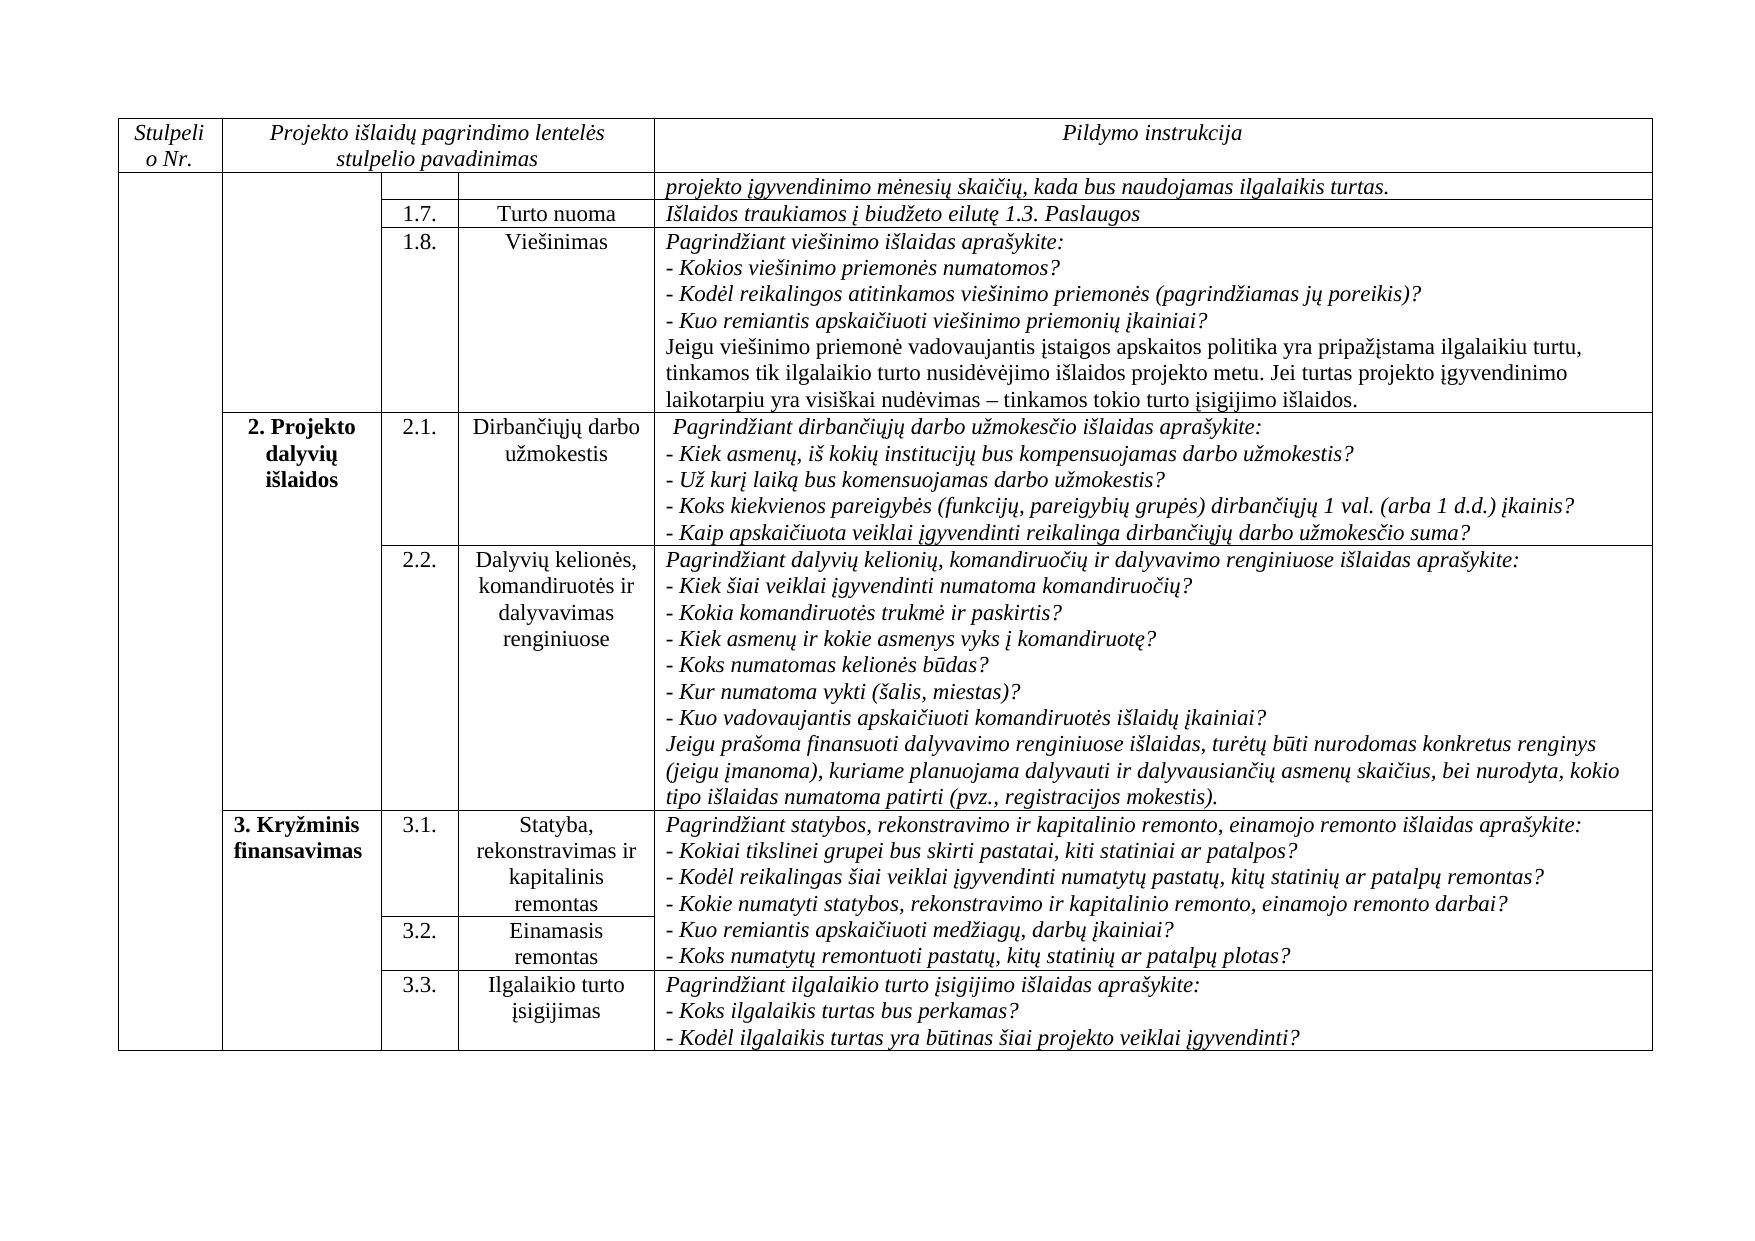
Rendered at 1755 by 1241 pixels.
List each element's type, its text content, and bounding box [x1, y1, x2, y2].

table_cell Pagrindžiant statybos, rekonstravimo ir kapitalinio remonto, einamojo remonto išlaidas aprašykite: - Kokiai tikslinei grupei bus skirti pastatai, kiti statiniai ar patalpos? - Kodėl reikalingas šiai veiklai įgyvendinti numatytų pastatų, kitų statinių ar patalpų remontas? - Kokie numatyti statybos, rekonstravimo ir kapitalinio remonto, einamojo remonto darbai? - Kuo remiantis apskaičiuoti medžiagų, darbų įkainiai? - Koks numatytų remontuoti pastatų, kitų statinių ar patalpų plotas? [655, 811, 1652, 970]
table_cell [459, 173, 654, 199]
table_cell [382, 173, 458, 199]
table_cell 1.8. [382, 228, 458, 412]
table_cell Pagrindžiant viešinimo išlaidas aprašykite: - Kokios viešinimo priemonės numatomos? - Kodėl reikalingos atitinkamos viešinimo priemonės (pagrindžiamas jų poreikis)? - Kuo remiantis apskaičiuoti viešinimo priemonių įkainiai? Jeigu viešinimo priemonė vadovaujantis įstaigos apskaitos politika yra pripažįstama ilgalaikiu turtu, tinkamos tik ilgalaikio turto nusidėvėjimo išlaidos projekto metu. Jei turtas projekto įgyvendinimo laikotarpiu yra visiškai nudėvimas – tinkamos tokio turto įsigijimo išlaidos. [655, 228, 1652, 412]
table_cell Išlaidos traukiamos į biudžeto eilutę 1.3. Paslaugos [655, 200, 1652, 227]
table_cell 3.2. [382, 917, 458, 970]
table_cell Ilgalaikio turto įsigijimas [459, 971, 654, 1050]
table_cell 3.3. [382, 971, 458, 1050]
table_cell Statyba, rekonstravimas ir kapitalinis remontas [459, 811, 654, 916]
table_header Pildymo instrukcija [655, 119, 1652, 172]
table_cell Pagrindžiant dirbančiųjų darbo užmokesčio išlaidas aprašykite: - Kiek asmenų, iš kokių institucijų bus kompensuojamas darbo užmokestis? - Už kurį laiką bus komensuojamas darbo užmokestis? - Koks kiekvienos pareigybės (funkcijų, pareigybių grupės) dirbančiųjų 1 val. (arba 1 d.d.) įkainis? - Kaip apskaičiuota veiklai įgyvendinti reikalinga dirbančiųjų darbo užmokesčio suma? [655, 413, 1652, 545]
table_cell [223, 173, 381, 412]
table_cell 3. Kryžminis finansavimas [223, 811, 381, 1050]
table_header Projekto išlaidų pagrindimo lentelės stulpelio pavadinimas [223, 119, 654, 172]
table_cell 3.1. [382, 811, 458, 916]
table_cell 2. Projekto dalyvių išlaidos [223, 413, 381, 809]
table_cell 2.1. [382, 413, 458, 545]
table_cell Pagrindžiant dalyvių kelionių, komandiruočių ir dalyvavimo renginiuose išlaidas aprašykite: - Kiek šiai veiklai įgyvendinti numatoma komandiruočių? - Kokia komandiruotės trukmė ir paskirtis? - Kiek asmenų ir kokie asmenys vyks į komandiruotę? - Koks numatomas kelionės būdas? - Kur numatoma vykti (šalis, miestas)? - Kuo vadovaujantis apskaičiuoti komandiruotės išlaidų įkainiai? Jeigu prašoma finansuoti dalyvavimo renginiuose išlaidas, turėtų būti nurodomas konkretus renginys (jeigu įmanoma), kuriame planuojama dalyvauti ir dalyvausiančių asmenų skaičius, bei nurodyta, kokio tipo išlaidas numatoma patirti (pvz., registracijos mokestis). [655, 546, 1652, 809]
table_cell Dalyvių kelionės, komandiruotės ir dalyvavimas renginiuose [459, 546, 654, 809]
table_cell Einamasis remontas [459, 917, 654, 970]
table_header Stulpelio Nr. [119, 119, 222, 172]
table_cell Viešinimas [459, 228, 654, 412]
table_cell projekto įgyvendinimo mėnesių skaičių, kada bus naudojamas ilgalaikis turtas. [655, 173, 1652, 199]
table_cell Turto nuoma [459, 200, 654, 227]
table_cell 1.7. [382, 200, 458, 227]
table_cell Dirbančiųjų darbo užmokestis [459, 413, 654, 545]
table_cell [119, 173, 222, 1050]
table_cell 2.2. [382, 546, 458, 809]
table_cell Pagrindžiant ilgalaikio turto įsigijimo išlaidas aprašykite: - Koks ilgalaikis turtas bus perkamas? - Kodėl ilgalaikis turtas yra būtinas šiai projekto veiklai įgyvendinti? [655, 971, 1652, 1050]
